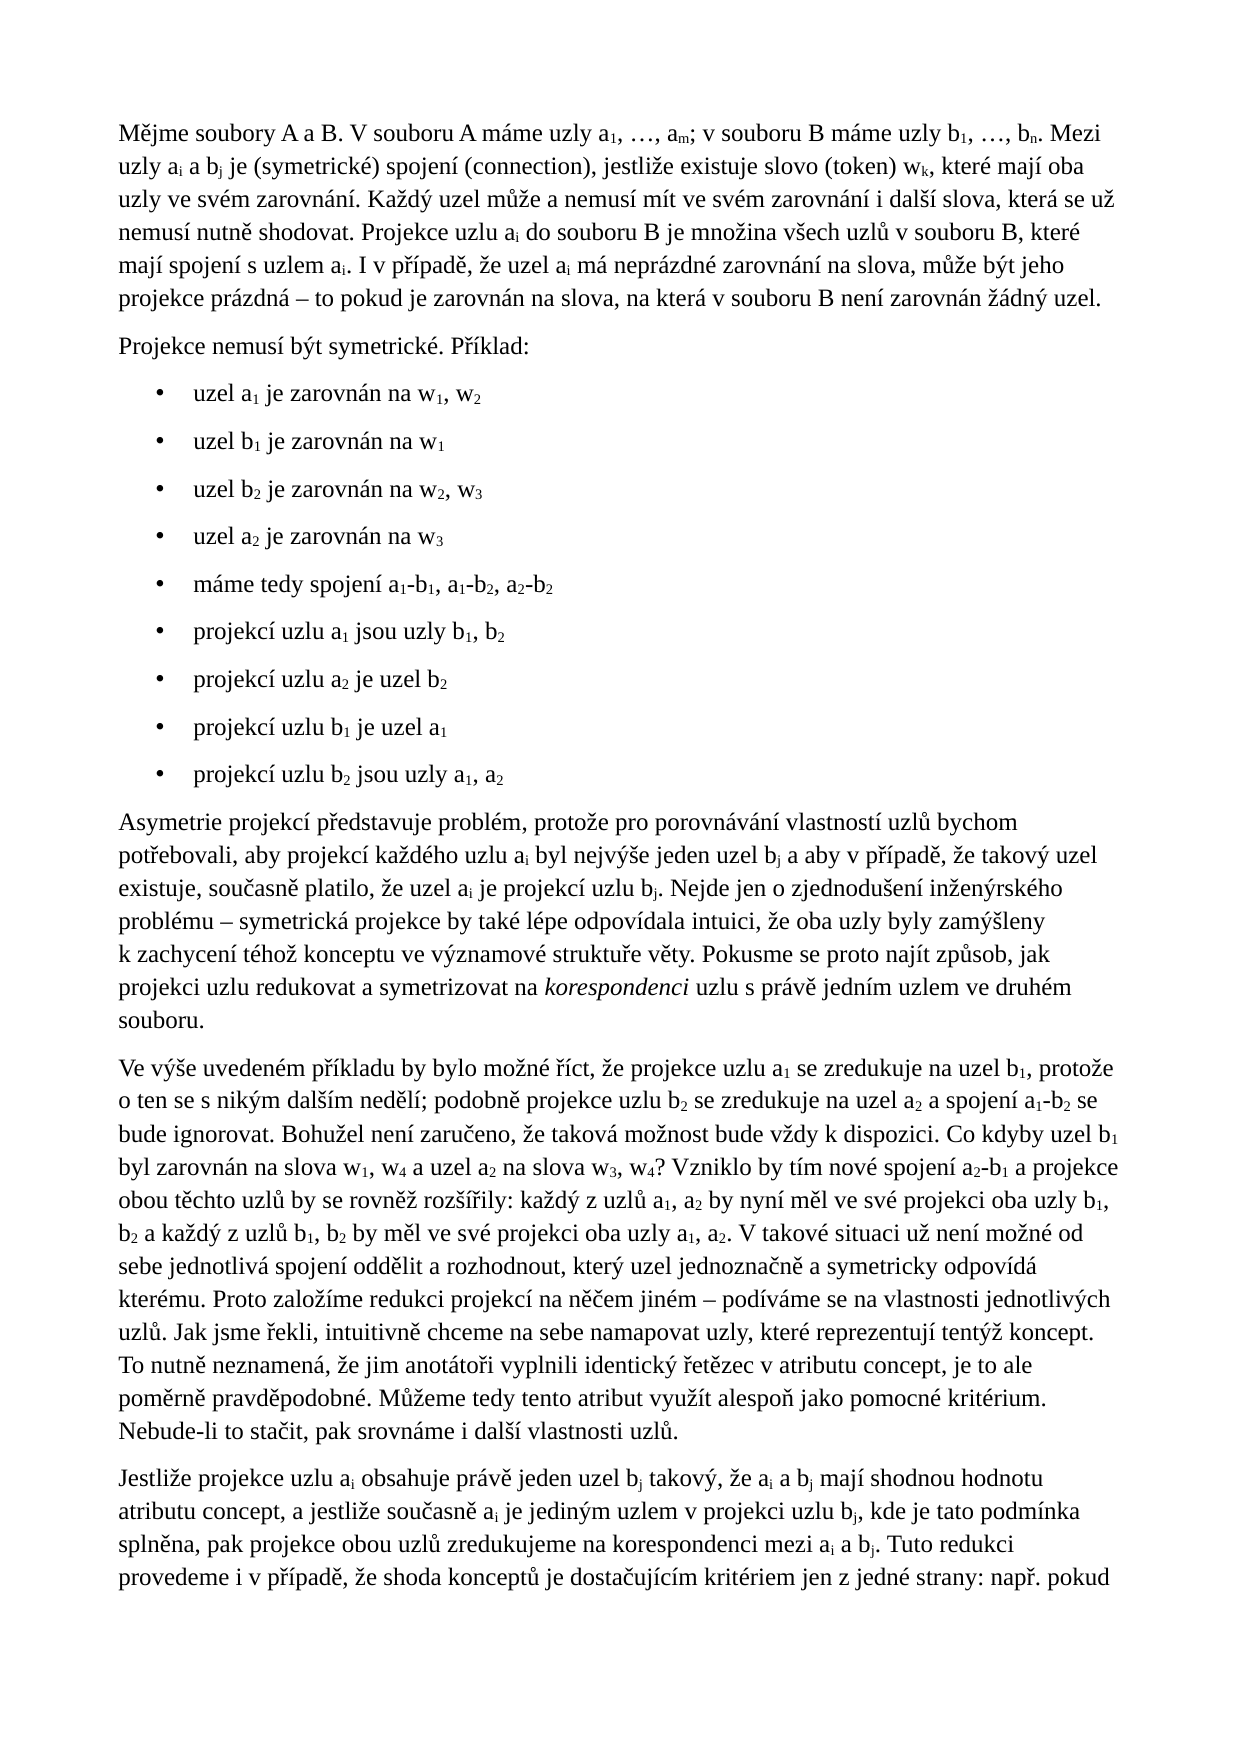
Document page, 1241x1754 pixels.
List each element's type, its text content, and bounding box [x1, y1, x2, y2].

list máme tedy spojení a1-b1, a1-b2, a2-b2 [156, 569, 1122, 598]
list uzel a1 je zarovnán na w1, w2 [156, 378, 1122, 407]
list uzel b1 je zarovnán na w1 [156, 426, 1122, 455]
list projekcí uzlu b1 je uzel a1 [156, 712, 1122, 740]
text Asymetrie projekcí představuje problém, protože pro porovnávání vlastností uzlů bychom potřebovali, aby projekcí každého uzlu ai byl nejvýše jeden uzel bj a aby v případě, že takový uzel existuje, současně platilo, že uzel ai je projekcí uzlu bj. Nejde jen o zjednodušení inženýrského problému – symetrická projekce by také lépe odpovídala intuici, že oba uzly byly zamýšleny k zachycení téhož konceptu ve významové struktuře věty. Pokusme se proto najít způsob, jak projekci uzlu redukovat a symetrizovat na korespondenci uzlu s právě jedním uzlem ve druhém souboru. [118, 807, 1122, 1034]
list uzel b2 je zarovnán na w2, w3 [156, 474, 1122, 502]
text Mějme soubory A a B. V souboru A máme uzly a1, …, am; v souboru B máme uzly b1, …, bn. Mezi uzly ai a bj je (symetrické) spojení (connection), jestliže existuje slovo (token) wk, které mají oba uzly ve svém zarovnání. Každý uzel může a nemusí mít ve svém zarovnání i další slova, která se už nemusí nutně shodovat. Projekce uzlu ai do souboru B je množina všech uzlů v souboru B, které mají spojení s uzlem ai. I v případě, že uzel ai má neprázdné zarovnání na slova, může být jeho projekce prázdná – to pokud je zarovnán na slova, na která v souboru B není zarovnán žádný uzel. [118, 118, 1122, 312]
text Jestliže projekce uzlu ai obsahuje právě jeden uzel bj takový, že ai a bj mají shodnou hodnotu atributu concept, a jestliže současně ai je jediným uzlem v projekci uzlu bj, kde je tato podmínka splněna, pak projekce obou uzlů zredukujeme na korespondenci mezi ai a bj. Tuto redukci provedeme i v případě, že shoda konceptů je dostačujícím kritériem jen z jedné strany: např. pokud [118, 1463, 1122, 1591]
list projekcí uzlu a1 jsou uzly b1, b2 [156, 616, 1122, 645]
text Ve výše uvedeném příkladu by bylo možné říct, že projekce uzlu a1 se zredukuje na uzel b1, protože o ten se s nikým dalším nedělí; podobně projekce uzlu b2 se zredukuje na uzel a2 a spojení a1-b2 se bude ignorovat. Bohužel není zaručeno, že taková možnost bude vždy k dispozici. Co kdyby uzel b1 byl zarovnán na slova w1, w4 a uzel a2 na slova w3, w4? Vzniklo by tím nové spojení a2-b1 a projekce obou těchto uzlů by se rovněž rozšířily: každý z uzlů a1, a2 by nyní měl ve své projekci oba uzly b1, b2 a každý z uzlů b1, b2 by měl ve své projekci oba uzly a1, a2. V takové situaci už není možné od sebe jednotlivá spojení oddělit a rozhodnout, který uzel jednoznačně a symetricky odpovídá kterému. Proto založíme redukci projekcí na něčem jiném – podíváme se na vlastnosti jednotlivých uzlů. Jak jsme řekli, intuitivně chceme na sebe namapovat uzly, které reprezentují tentýž koncept. To nutně neznamená, že jim anotátoři vyplnili identický řetězec v atributu concept, je to ale poměrně pravděpodobné. Můžeme tedy tento atribut využít alespoň jako pomocné kritérium. Nebude-li to stačit, pak srovnáme i další vlastnosti uzlů. [118, 1053, 1122, 1444]
list projekcí uzlu b2 jsou uzly a1, a2 [156, 759, 1122, 788]
list projekcí uzlu a2 je uzel b2 [156, 664, 1122, 693]
list uzel a2 je zarovnán na w3 [156, 521, 1122, 550]
text Projekce nemusí být symetrické. Příklad: [118, 331, 1122, 359]
